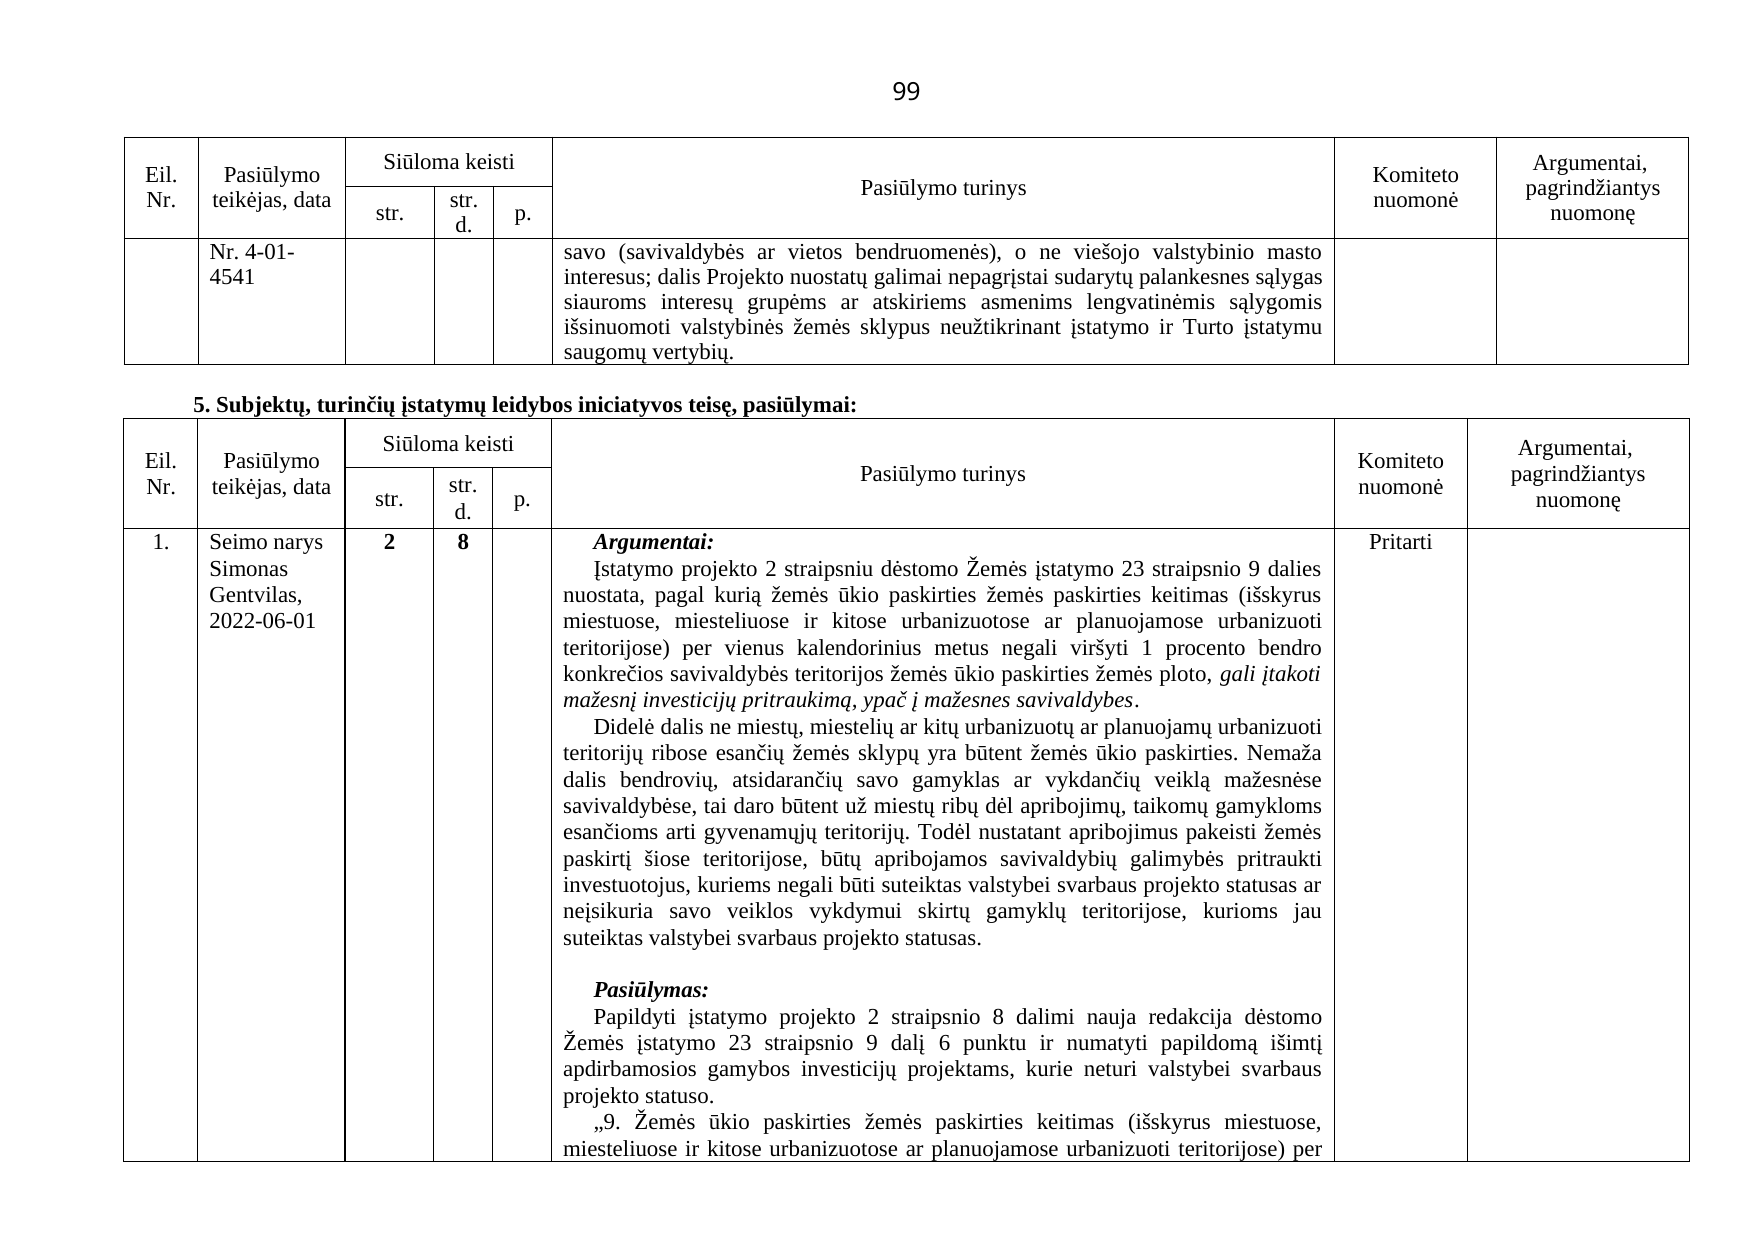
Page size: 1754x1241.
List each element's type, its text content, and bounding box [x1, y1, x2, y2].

table_cell 8 [434, 529, 492, 1161]
table_header Komiteto nuomonė [1335, 138, 1496, 238]
table_cell Nr. 4-01-4541 [199, 239, 345, 364]
subtitle 5. Subjektų, turinčių įstatymų leidybos iniciatyvos teisę, pasiūlymai: [118, 392, 1695, 418]
table_cell 2 [346, 529, 433, 1161]
table_header Eil. Nr. [124, 419, 197, 527]
table_cell p. [494, 187, 552, 238]
table_cell p. [493, 468, 551, 527]
table_cell [435, 239, 493, 364]
table_header Pasiūlymo turinys [553, 138, 1334, 238]
table_cell str. d. [434, 468, 492, 527]
table_cell [1335, 239, 1496, 364]
table_header Komiteto nuomonė [1335, 419, 1467, 527]
table_cell [125, 239, 198, 364]
table_cell [493, 529, 551, 1161]
table_header Pasiūlymo turinys [552, 419, 1334, 527]
table_cell Seimo narys Simonas Gentvilas, 2022-06-01 [198, 529, 344, 1161]
table_cell str. d. [435, 187, 493, 238]
table_cell [494, 239, 552, 364]
table_header Argumentai, pagrindžiantys nuomonę [1497, 138, 1688, 238]
table_header Eil. Nr. [125, 138, 198, 238]
table_cell [346, 239, 434, 364]
table_cell str. [346, 187, 434, 238]
table_cell [1468, 529, 1689, 1161]
table_cell str. [346, 468, 433, 527]
table_cell savo (savivaldybės ar vietos bendruomenės), o ne viešojo valstybinio masto interesus; dalis Projekto nuostatų galimai nepagrįstai sudarytų palankesnes sąlygas siauroms interesų grupėms ar atskiriems asmenims lengvatinėmis sąlygomis išsinuomoti valstybinės žemės sklypus neužtikrinant įstatymo ir Turto įstatymu saugomų vertybių. [553, 239, 1334, 364]
table_header Siūloma keisti [346, 138, 552, 186]
table_header Siūloma keisti [346, 419, 551, 467]
table_header Argumentai, pagrindžiantys nuomonę [1468, 419, 1689, 527]
table_cell Argumentai: Įstatymo projekto 2 straipsniu dėstomo Žemės įstatymo 23 straipsnio 9 dalies nuostata, pagal kurią žemės ūkio paskirties žemės paskirties keitimas (išskyrus miestuose, miesteliuose ir kitose urbanizuotose ar planuojamose urbanizuoti teritorijose) per vienus kalendorinius metus negali viršyti 1 procento bendro konkrečios savivaldybės teritorijos žemės ūkio paskirties žemės ploto, gali įtakoti mažesnį investicijų pritraukimą, ypač į mažesnes savivaldybes. Didelė dalis ne miestų, miestelių ar kitų urbanizuotų ar planuojamų urbanizuoti teritorijų ribose esančių žemės sklypų yra būtent žemės ūkio paskirties. Nemaža dalis bendrovių, atsidarančių savo gamyklas ar vykdančių veiklą mažesnėse savivaldybėse, tai daro būtent už miestų ribų dėl apribojimų, taikomų gamykloms esančioms arti gyvenamųjų teritorijų. Todėl nustatant apribojimus pakeisti žemės paskirtį šiose teritorijose, būtų apribojamos savivaldybių galimybės pritraukti investuotojus, kuriems negali būti suteiktas valstybei svarbaus projekto statusas ar neįsikuria savo veiklos vykdymui skirtų gamyklų teritorijose, kurioms jau suteiktas valstybei svarbaus projekto statusas. Pasiūlymas: Papildyti įstatymo projekto 2 straipsnio 8 dalimi nauja redakcija dėstomo Žemės įstatymo 23 straipsnio 9 dalį 6 punktu ir numatyti papildomą išimtį apdirbamosios gamybos investicijų projektams, kurie neturi valstybei svarbaus projekto statuso. „9. Žemės ūkio paskirties žemės paskirties keitimas (išskyrus miestuose, miesteliuose ir kitose urbanizuotose ar planuojamose urbanizuoti teritorijose) per [552, 529, 1334, 1161]
table_header Pasiūlymo teikėjas, data [198, 419, 344, 527]
table_cell 1. [124, 529, 197, 1161]
table_cell Pritarti [1335, 529, 1467, 1161]
table_cell [1497, 239, 1688, 364]
table_header Pasiūlymo teikėjas, data [199, 138, 345, 238]
